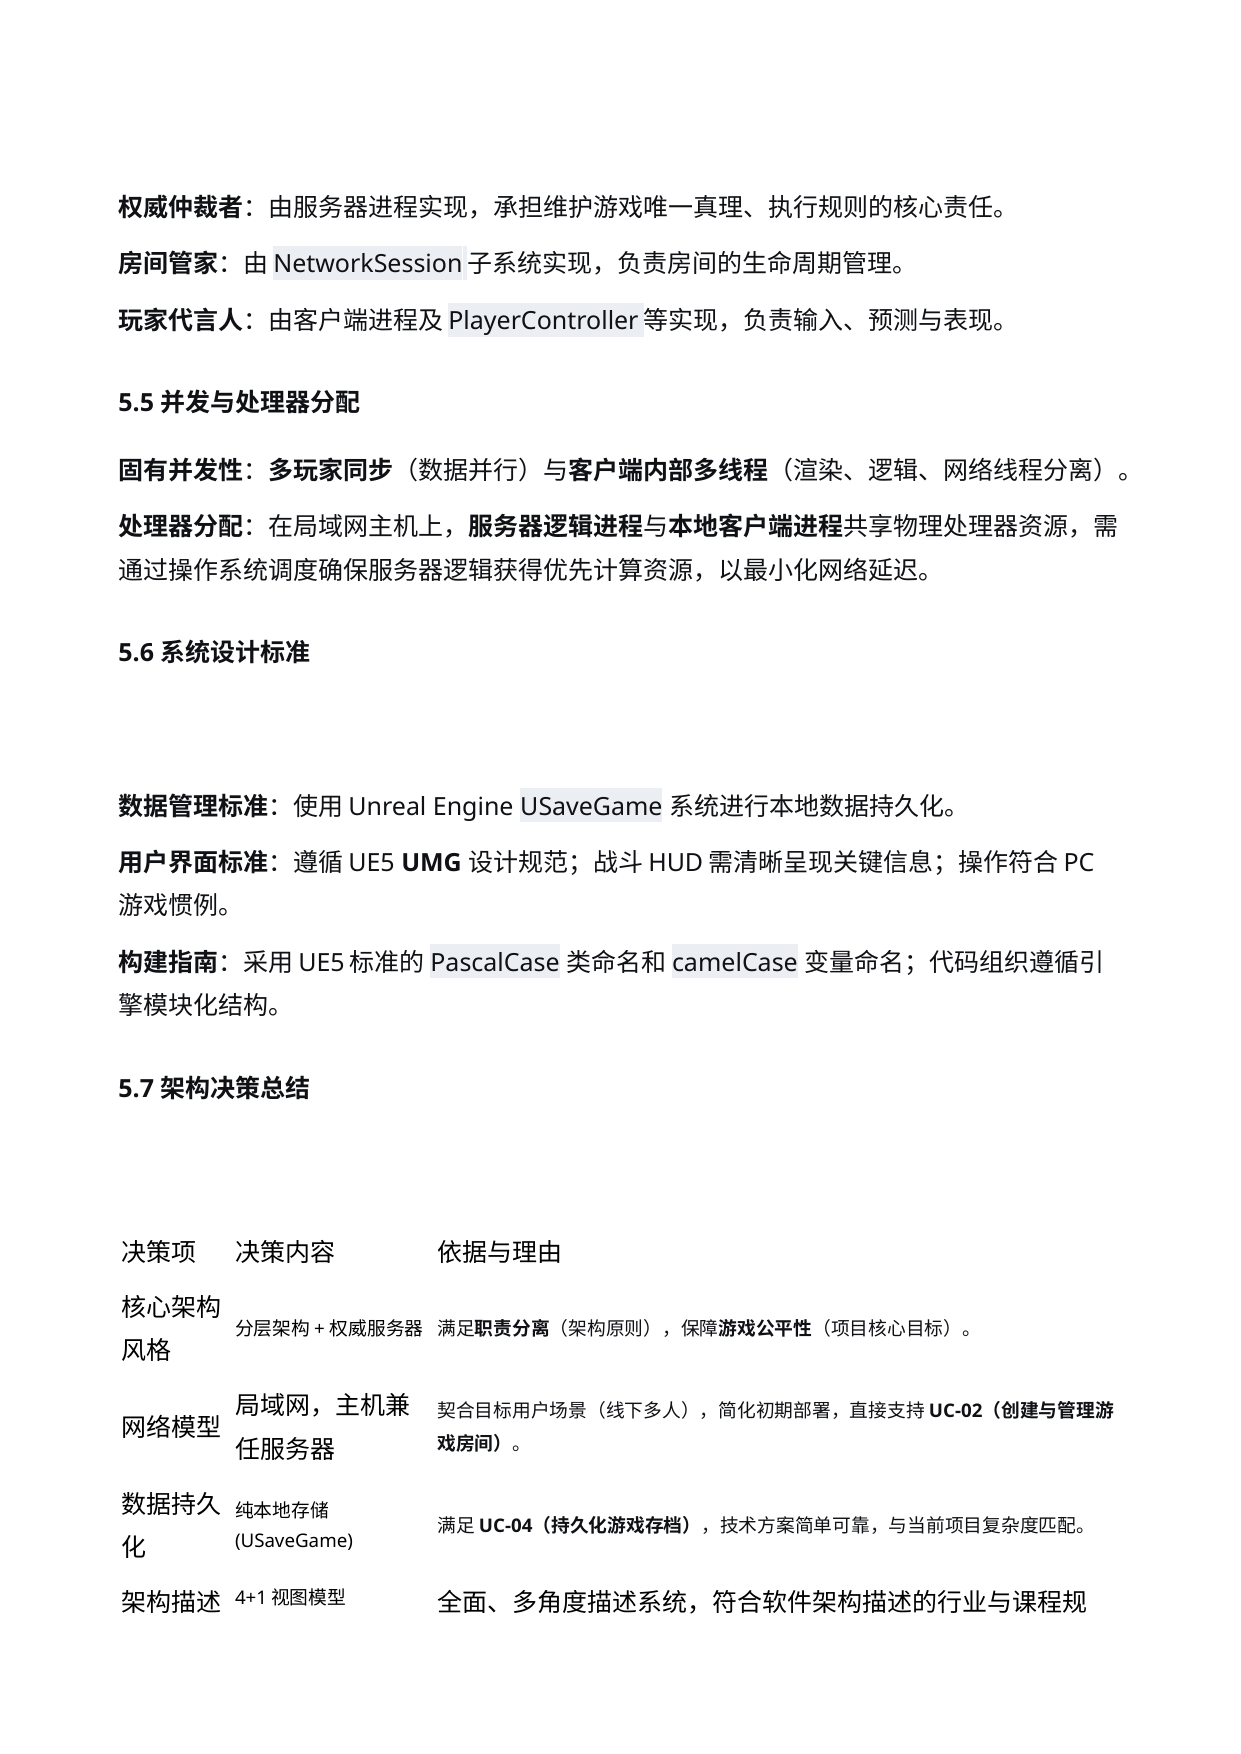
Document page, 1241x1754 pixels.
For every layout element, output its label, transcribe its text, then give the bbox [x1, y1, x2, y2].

table_header 决策项 [118, 1223, 232, 1278]
table_cell 全面、多角度描述系统，符合软件架构描述的行业与课程规 [434, 1573, 1122, 1622]
table_cell 架构描述 [118, 1573, 232, 1622]
table_cell 满足职责分离（架构原则），保障游戏公平性（项目核心目标）。 [434, 1278, 1122, 1376]
subtitle 5.5 并发与处理器分配 [118, 375, 1122, 419]
list 房间管家：由NetworkSession子系统实现，负责房间的生命周期管理。 [118, 244, 1122, 280]
table_cell 数据持久化 [118, 1475, 232, 1573]
list 用户界面标准：遵循UE5 UMG 设计规范；战斗HUD需清晰呈现关键信息；操作符合PC游戏惯例。 [118, 842, 1122, 922]
list 玩家代言人：由客户端进程及PlayerController等实现，负责输入、预测与表现。 [118, 300, 1122, 337]
table_header 依据与理由 [434, 1223, 1122, 1278]
list 构建指南：采用UE5标准的 PascalCase 类命名和 camelCase 变量命名；代码组织遵循引擎模块化结构。 [118, 942, 1122, 1022]
table_cell 契合目标用户场景（线下多人），简化初期部署，直接支持 UC-02（创建与管理游戏房间）。 [434, 1376, 1122, 1475]
table_cell 核心架构风格 [118, 1278, 232, 1376]
table_cell 4+1视图模型 [232, 1573, 434, 1622]
table_cell 网络模型 [118, 1376, 232, 1475]
list 固有并发性：多玩家同步（数据并行）与客户端内部多线程（渲染、逻辑、网络线程分离）。 [118, 450, 1122, 487]
table_cell 分层架构 + 权威服务器 [232, 1278, 434, 1376]
subtitle 5.6 系统设计标准 [118, 625, 1122, 669]
list 数据管理标准：使用Unreal Engine USaveGame 系统进行本地数据持久化。 [118, 786, 1122, 822]
list 处理器分配：在局域网主机上，服务器逻辑进程与本地客户端进程共享物理处理器资源，需通过操作系统调度确保服务器逻辑获得优先计算资源，以最小化网络延迟。 [118, 507, 1122, 586]
table_header 决策内容 [232, 1223, 434, 1278]
table_cell 满足 UC-04（持久化游戏存档），技术方案简单可靠，与当前项目复杂度匹配。 [434, 1475, 1122, 1573]
table_cell 局域网，主机兼任服务器 [232, 1376, 434, 1475]
subtitle 5.7 架构决策总结 [118, 1061, 1122, 1104]
table_cell 纯本地存储 (USaveGame) [232, 1475, 434, 1573]
list 权威仲裁者：由服务器进程实现，承担维护游戏唯一真理、执行规则的核心责任。 [118, 188, 1122, 224]
